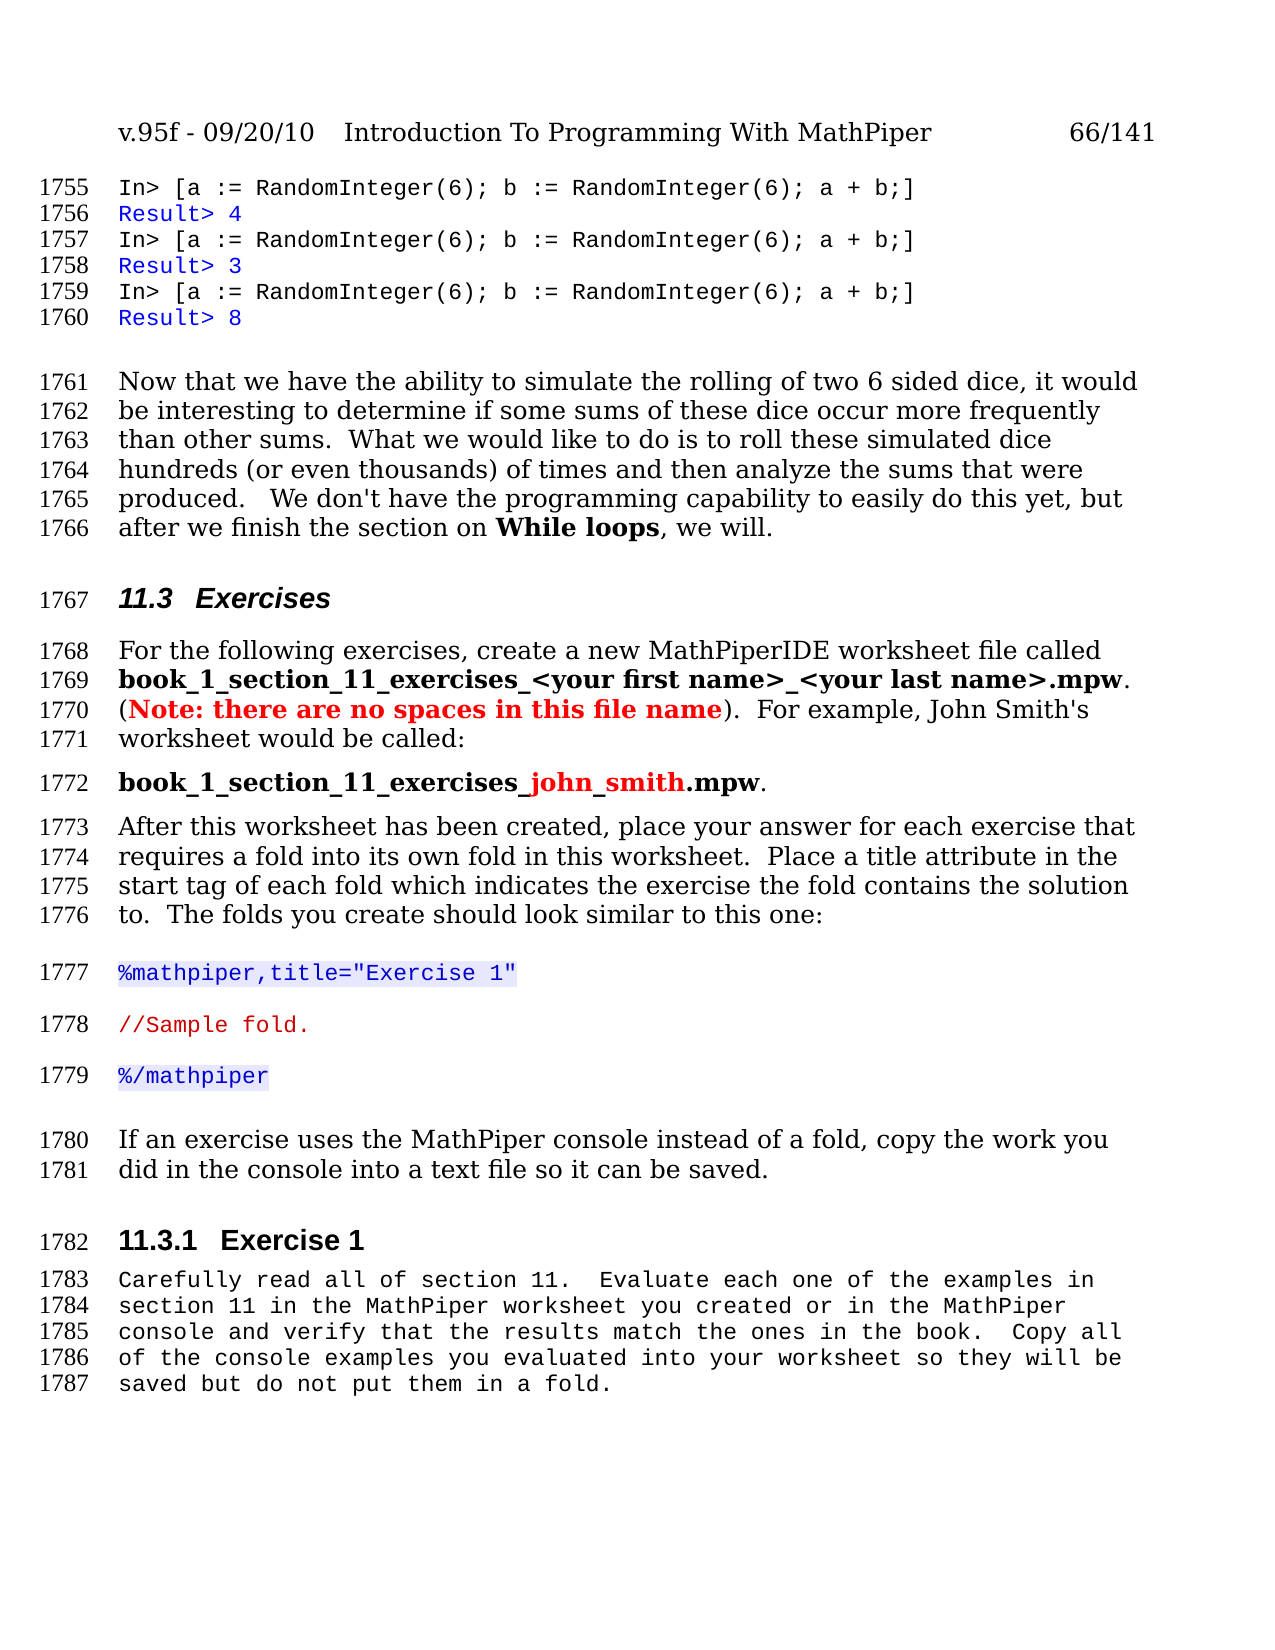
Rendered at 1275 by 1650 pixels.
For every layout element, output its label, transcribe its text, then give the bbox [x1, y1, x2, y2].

text Result> 8 [118, 306, 1157, 332]
text Result> 3 [118, 254, 1157, 281]
text In> [a := RandomInteger(6); b := RandomInteger(6); a + b;] [118, 281, 1157, 306]
text In> [a := RandomInteger(6); b := RandomInteger(6); a + b;] [118, 229, 1157, 254]
subtitle Exercise 1 [118, 1223, 1157, 1257]
text In> [a := RandomInteger(6); b := RandomInteger(6); a + b;] [118, 177, 1157, 203]
text After this worksheet has been created, place your answer for each exercise that requires a fold into its own fold in this worksheet. Place a title attribute in the start tag of each fold which indicates the exercise the fold contains the solution to. The folds you create should look similar to this one: [118, 812, 1157, 929]
text For the following exercises, create a new MathPiperIDE worksheet file called book_1_section_11_exercises_<your first name>_<your last name>.mpw. (Note: there are no spaces in this file name). For example, John Smith's worksheet would be called: [118, 636, 1157, 753]
text %/mathpiper [118, 1065, 1157, 1091]
text Now that we have the ability to simulate the rolling of two 6 sided dice, it would be interesting to determine if some sums of these dice occur more frequently than other sums. What we would like to do is to roll these simulated dice hundreds (or even thousands) of times and then analyze the sums that were produced. We don't have the programming capability to easily do this yet, but after we finish the section on While loops, we will. [118, 367, 1157, 542]
text Carefully read all of section 11. Evaluate each one of the examples in section 11 in the MathPiper worksheet you created or in the MathPiper console and verify that the results match the ones in the book. Copy all of the console examples you evaluated into your worksheet so they will be saved but do not put them in a fold. [118, 1269, 1157, 1398]
text book_1_section_11_exercises_john_smith.mpw. [118, 768, 1157, 797]
subtitle Exercises [118, 582, 1157, 615]
text //Sample fold. [118, 1013, 1157, 1039]
text %mathpiper,title="Exercise 1" [118, 961, 1157, 987]
text If an exercise uses the MathPiper console instead of a fold, copy the work you did in the console into a text file so it can be saved. [118, 1126, 1157, 1184]
text Result> 4 [118, 203, 1157, 229]
